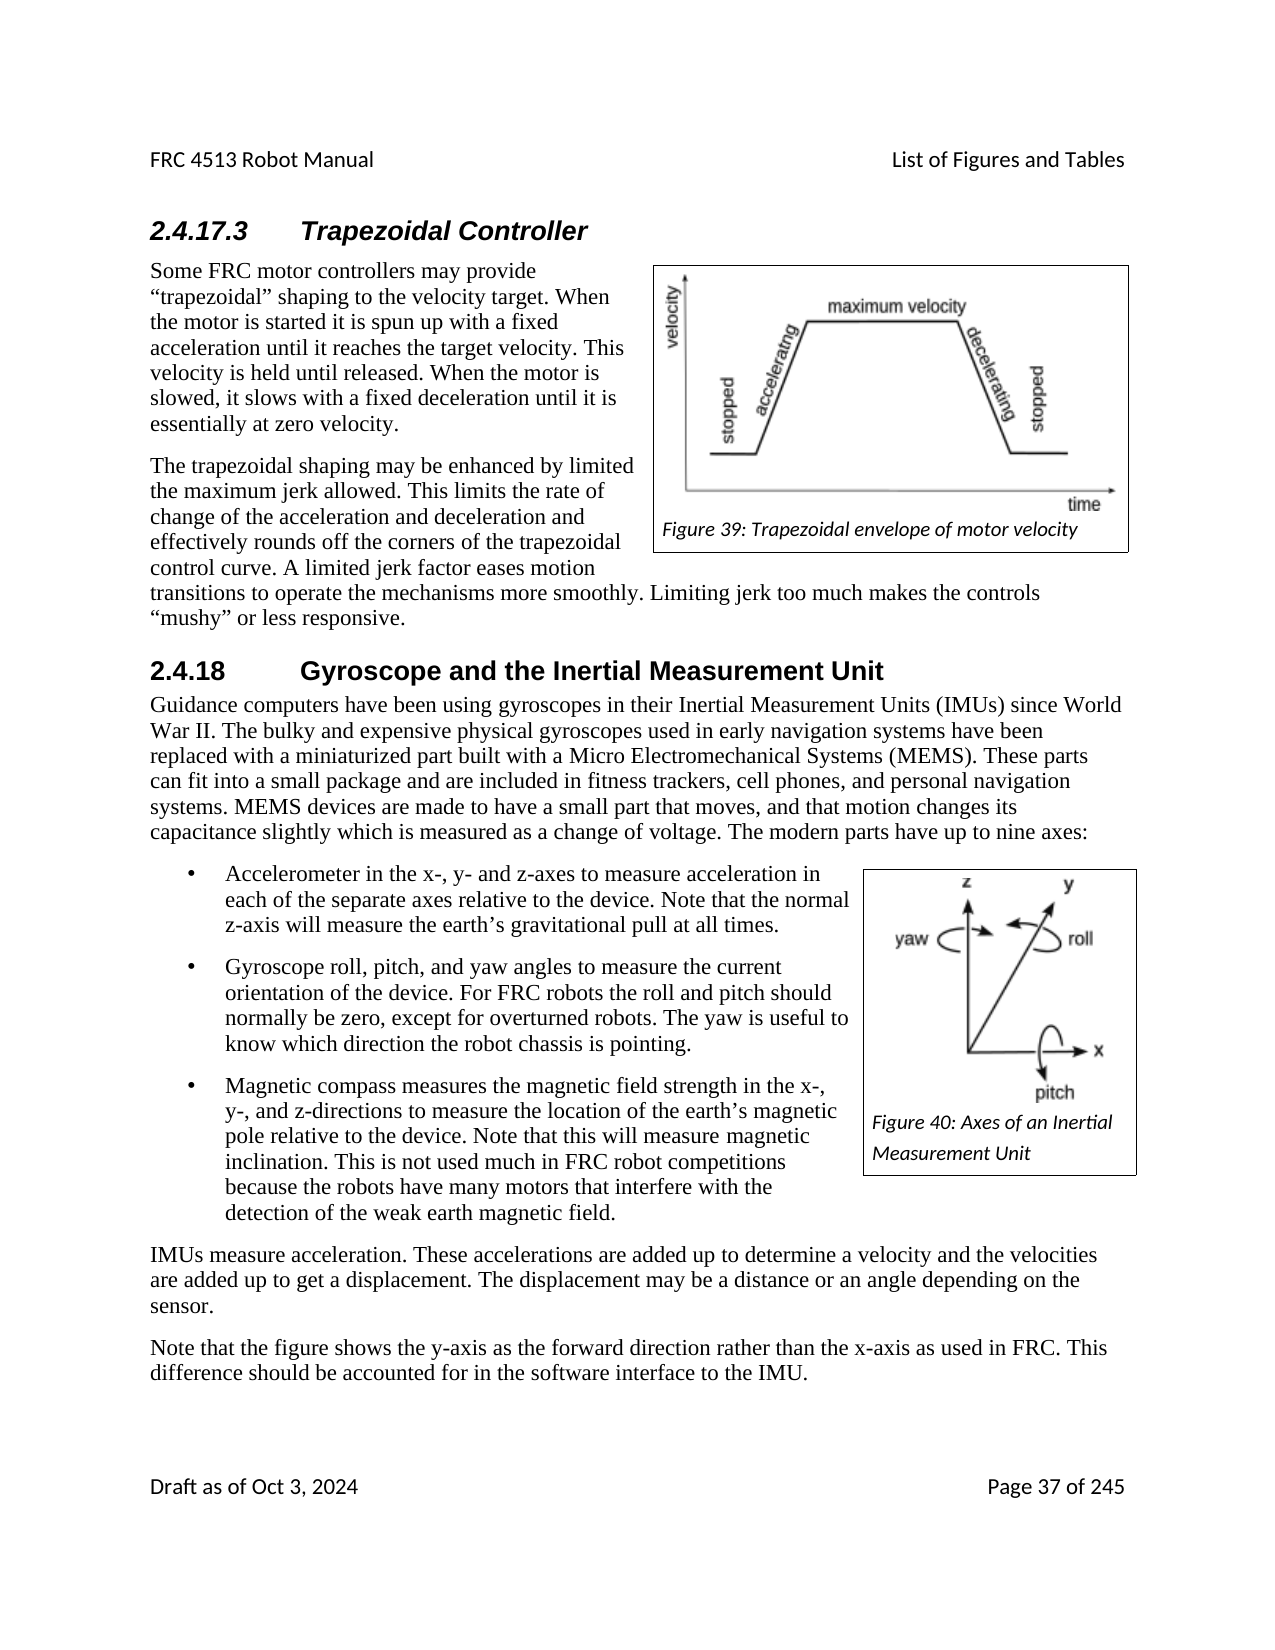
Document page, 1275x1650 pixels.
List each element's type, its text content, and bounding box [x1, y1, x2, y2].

list Accelerometer in the x-, y- and z-axes to measure acceleration in each of the separate axes relative to the device. Note that the normal z-axis will measure the earth’s gravitational pull at all times. [187, 861, 1125, 938]
text Guidance computers have been using gyroscopes in their Inertial Measurement Units (IMUs) since World War II. The bulky and expensive physical gyroscopes used in early navigation systems have been replaced with a miniaturized part built with a Micro Electromechanical Systems (MEMS). These parts can fit into a small package and are included in fitness trackers, cell phones, and personal navigation systems. MEMS devices are made to have a small part that moves, and that motion changes its capacitance slightly which is measured as a change of voltage. The modern parts have up to nine axes: [150, 692, 1125, 845]
picture [665, 274, 1116, 511]
list Figure 40: Axes of an Inertial Measurement Unit [872, 891, 1127, 1166]
subtitle Trapezoidal Controller [150, 215, 1125, 246]
text Figure 39: Trapezoidal envelope of motor velocity [662, 287, 1119, 542]
text Note that the figure shows the y-axis as the forward direction rather than the x-axis as used in FRC. This difference should be accounted for in the software interface to the IMU. [150, 1335, 1125, 1386]
list Gyroscope roll, pitch, and yaw angles to measure the current orientation of the device. For FRC robots the roll and pitch should normally be zero, except for overturned robots. The yaw is useful to know which direction the robot chassis is pointing. [187, 954, 863, 1056]
text The trapezoidal shaping may be enhanced by limited the maximum jerk allowed. This limits the rate of change of the acceleration and deceleration and effectively rounds off the corners of the trapezoidal control curve. A limited jerk factor eases motion transitions to operate the mechanisms more smoothly. Limiting jerk too much makes the controls “mushy” or less responsive. [150, 453, 1125, 631]
picture [895, 878, 1104, 1103]
list Magnetic compass measures the magnetic field strength in the x-, y-, and z-directions to measure the location of the earth’s magnetic pole relative to the device. Note that this will measure magnetic inclination. This is not used much in FRC robot competitions because the robots have many motors that interfere with the detection of the weak earth magnetic field. [187, 1073, 1125, 1225]
text [654, 266, 1128, 552]
subtitle Gyroscope and the Inertial Measurement Unit [150, 656, 1125, 686]
text Some FRC motor controllers may provide “trapezoidal” shaping to the velocity target. When the motor is started it is spun up with a fixed acceleration until it reaches the target velocity. This velocity is held until released. When the motor is slowed, it slows with a fixed deceleration until it is essentially at zero velocity. [150, 258, 1125, 436]
text IMUs measure acceleration. These accelerations are added up to determine a velocity and the velocities are added up to get a displacement. The displacement may be a distance or an angle depending on the sensor. [150, 1242, 1125, 1318]
list [864, 870, 1136, 1175]
